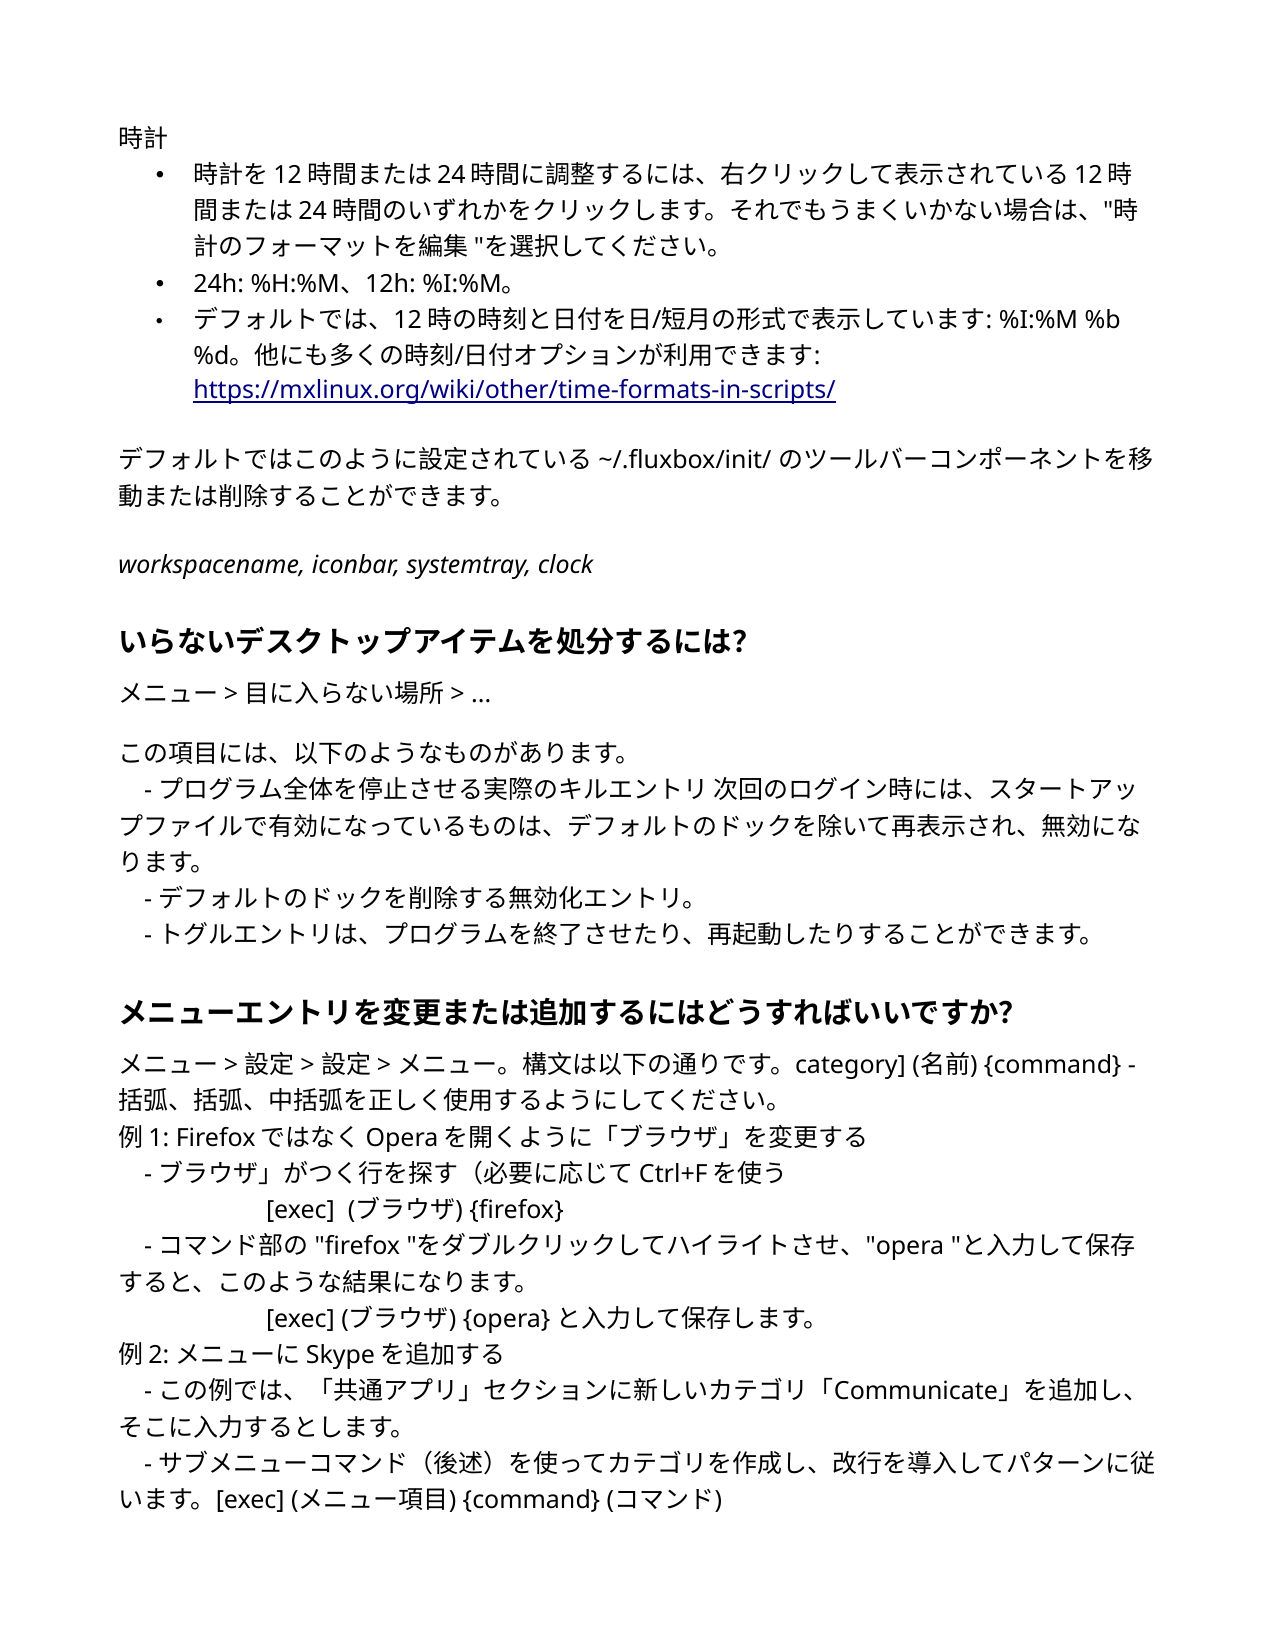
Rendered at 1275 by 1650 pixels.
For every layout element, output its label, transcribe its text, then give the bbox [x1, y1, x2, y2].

text - サブメニューコマンド（後述）を使ってカテゴリを作成し、改行を導入してパターンに従います。[exec] (メニュー項目) {command} (コマンド) [118, 1443, 1157, 1516]
text 時計 [118, 118, 1157, 154]
text - トグルエントリは、プログラムを終了させたり、再起動したりすることができます。 [118, 915, 1157, 951]
text - コマンド部の "firefox "をダブルクリックしてハイライトさせ、"opera "と入力して保存すると、このような結果になります。 [118, 1226, 1157, 1298]
text - プログラム全体を停止させる実際のキルエントリ 次回のログイン時には、スタートアップファイルで有効になっているものは、デフォルトのドックを除いて再表示され、無効になります。 [118, 770, 1157, 879]
text [exec] (ブラウザ) {firefox} [118, 1189, 1157, 1226]
text - ブラウザ」がつく行を探す（必要に応じてCtrl+Fを使う [118, 1153, 1157, 1189]
list デフォルトでは、12時の時刻と日付を日/短月の形式で表示しています: %I:%M %b %d。他にも多くの時刻/日付オプションが利用できます: https://mxlinux.org/wiki/other/time-formats-in-scripts/ [156, 299, 1157, 406]
list 24h: %H:%M、12h: %I:%M。 [156, 263, 1157, 299]
subtitle いらないデスクトップアイテムを処分するには？ [118, 619, 1157, 661]
text 例1: FirefoxではなくOperaを開くように「ブラウザ」を変更する [118, 1117, 1157, 1153]
text デフォルトではこのように設定されている ~/.fluxbox/init/ のツールバーコンポーネントを移動または削除することができます。 [118, 440, 1157, 512]
text この項目には、以下のようなものがあります。 [118, 734, 1157, 770]
text workspacename, iconbar, systemtray, clock [118, 547, 1157, 581]
text メニュー > 設定 > 設定 > メニュー。構文は以下の通りです。category] (名前) {command} - 括弧、括弧、中括弧を正しく使用するようにしてください。 [118, 1044, 1157, 1117]
subtitle メニューエントリを変更または追加するにはどうすればいいですか？ [118, 989, 1157, 1032]
text メニュー > 目に入らない場所 > ... [118, 674, 1157, 710]
text - この例では、「共通アプリ」セクションに新しいカテゴリ「Communicate」を追加し、そこに入力するとします。 [118, 1371, 1157, 1443]
text [exec] (ブラウザ) {opera} と入力して保存します。 [118, 1298, 1157, 1334]
list 時計を12時間または24時間に調整するには、右クリックして表示されている12時間または24時間のいずれかをクリックします。それでもうまくいかない場合は、"時計のフォーマットを編集 "を選択してください。 [156, 154, 1157, 263]
text 例2: メニューにSkypeを追加する [118, 1334, 1157, 1371]
text - デフォルトのドックを削除する無効化エントリ。 [118, 879, 1157, 915]
